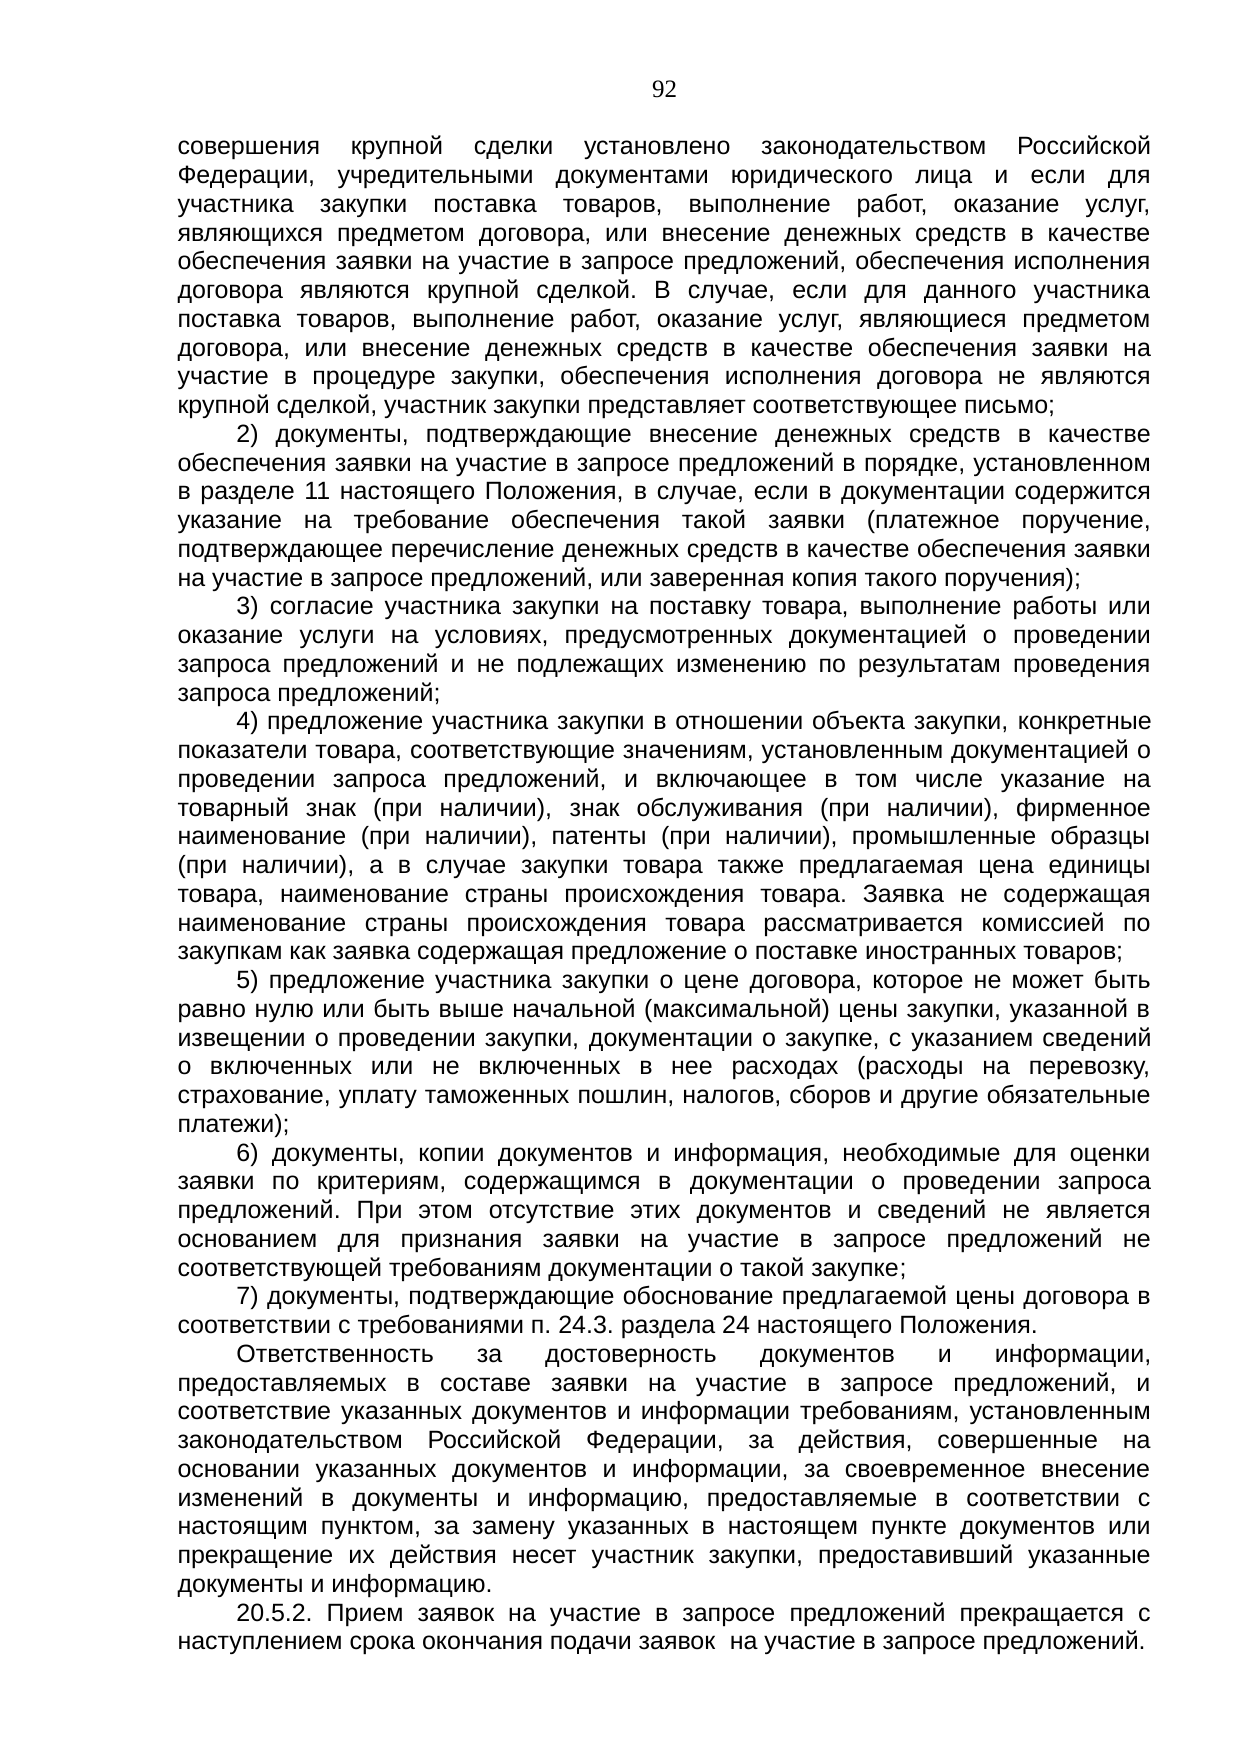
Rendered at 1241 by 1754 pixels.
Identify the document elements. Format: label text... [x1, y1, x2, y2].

text совершения крупной сделки установлено законодательством Российской Федерации, учредительными документами юридического лица и если для участника закупки поставка товаров, выполнение работ, оказание услуг, являющихся предметом договора, или внесение денежных средств в качестве обеспечения заявки на участие в запросе предложений, обеспечения исполнения договора являются крупной сделкой. В случае, если для данного участника поставка товаров, выполнение работ, оказание услуг, являющиеся предметом договора, или внесение денежных средств в качестве обеспечения заявки на участие в процедуре закупки, обеспечения исполнения договора не являются крупной сделкой, участник закупки представляет соответствующее письмо; [177, 131, 1152, 419]
text 5) предложение участника закупки о цене договора, которое не может быть равно нулю или быть выше начальной (максимальной) цены закупки, указанной в извещении о проведении закупки, документации о закупке, с указанием сведений о включенных или не включенных в нее расходах (расходы на перевозку, страхование, уплату таможенных пошлин, налогов, сборов и другие обязательные платежи); [177, 965, 1152, 1138]
text 3) согласие участника закупки на поставку товара, выполнение работы или оказание услуги на условиях, предусмотренных документацией о проведении запроса предложений и не подлежащих изменению по результатам проведения запроса предложений; [177, 591, 1152, 706]
text 6) документы, копии документов и информация, необходимые для оценки заявки по критериям, содержащимся в документации о проведении запроса предложений. При этом отсутствие этих документов и сведений не является основанием для признания заявки на участие в запросе предложений не соответствующей требованиям документации о такой закупке; [177, 1138, 1152, 1281]
text 4) предложение участника закупки в отношении объекта закупки, конкретные показатели товара, соответствующие значениям, установленным документацией о проведении запроса предложений, и включающее в том числе указание на товарный знак (при наличии), знак обслуживания (при наличии), фирменное наименование (при наличии), патенты (при наличии), промышленные образцы (при наличии), а в случае закупки товара также предлагаемая цена единицы товара, наименование страны происхождения товара. Заявка не содержащая наименование страны происхождения товара рассматривается комиссией по закупкам как заявка содержащая предложение о поставке иностранных товаров; [177, 706, 1152, 965]
text 20.5.2. Прием заявок на участие в запросе предложений прекращается с наступлением срока окончания подачи заявок на участие в запросе предложений. [177, 1598, 1152, 1655]
text Ответственность за достоверность документов и информации, предоставляемых в составе заявки на участие в запросе предложений, и соответствие указанных документов и информации требованиям, установленным законодательством Российской Федерации, за действия, совершенные на основании указанных документов и информации, за своевременное внесение изменений в документы и информацию, предоставляемые в соответствии с настоящим пунктом, за замену указанных в настоящем пункте документов или прекращение их действия несет участник закупки, предоставивший указанные документы и информацию. [177, 1339, 1152, 1598]
text 7) документы, подтверждающие обоснование предлагаемой цены договора в соответствии с требованиями п. 24.3. раздела 24 настоящего Положения. [177, 1281, 1152, 1339]
text 2) документы, подтверждающие внесение денежных средств в качестве обеспечения заявки на участие в запросе предложений в порядке, установленном в разделе 11 настоящего Положения, в случае, если в документации содержится указание на требование обеспечения такой заявки (платежное поручение, подтверждающее перечисление денежных средств в качестве обеспечения заявки на участие в запросе предложений, или заверенная копия такого поручения); [177, 419, 1152, 591]
